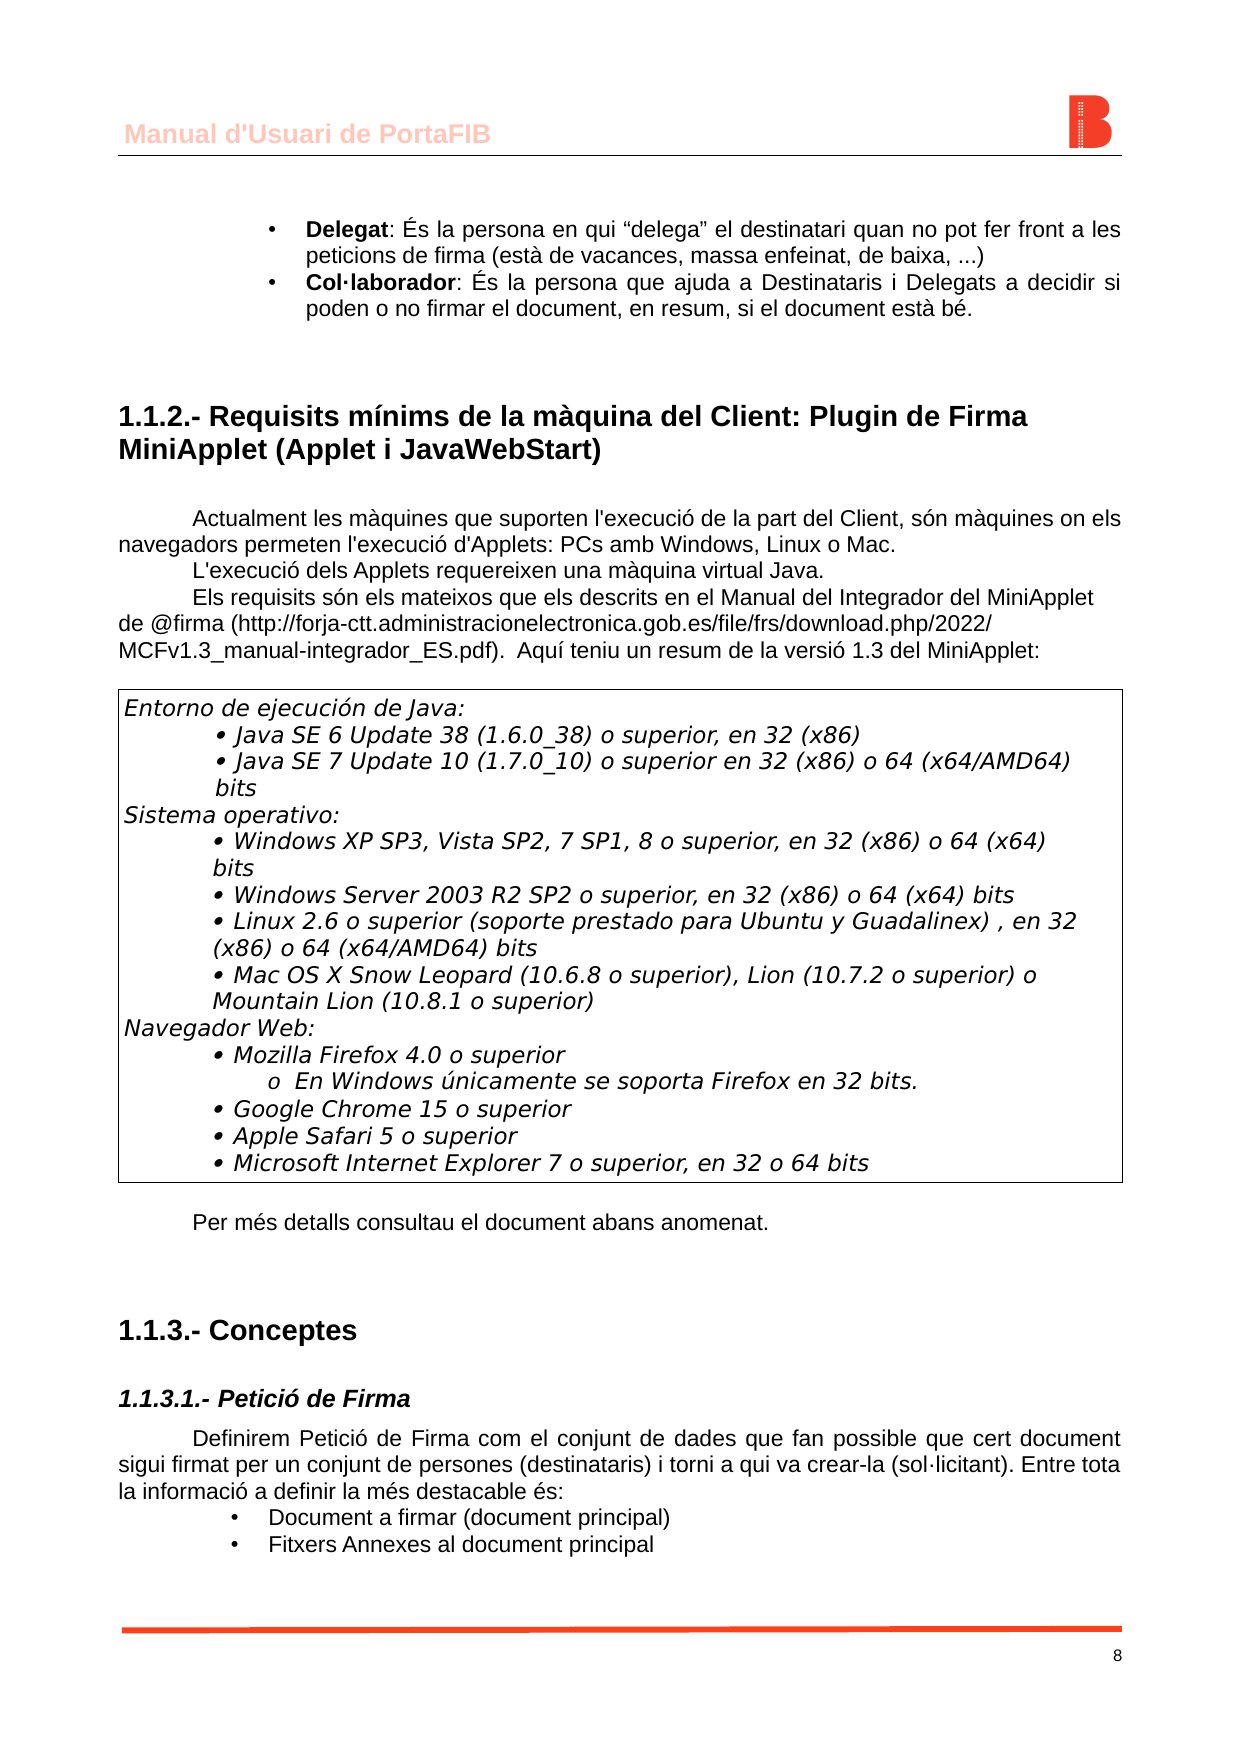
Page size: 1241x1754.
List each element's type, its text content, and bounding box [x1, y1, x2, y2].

text Per més detalls consultau el document abans anomenat. [118, 1209, 1122, 1235]
subtitle Conceptes [118, 1313, 1122, 1346]
list Document a firmar (document principal) [231, 1504, 1122, 1531]
subtitle Requisits mínims de la màquina del Client: Plugin de Firma MiniApplet (Applet i JavaWebStart) [118, 399, 1122, 466]
text Definirem Petició de Firma com el conjunt de dades que fan possible que cert document sigui firmat per un conjunt de persones (destinataris) i torni a qui va crear-la (sol·licitant). Entre tota la informació a definir la més destacable és: [118, 1425, 1122, 1504]
list Col·laborador: És la persona que ajuda a Destinataris i Delegats a decidir si poden o no firmar el document, en resum, si el document està bé. [268, 268, 1122, 321]
subtitle Petició de Firma [118, 1384, 1122, 1413]
table_header Entorno de ejecución de Java: · Java SE 6 Update 38 (1.6.0_38) o superior, en 32 (x86) · Java SE 7 Update 10 (1.7.0_10) o superior en 32 (x86) o 64 (x64/AMD64) bits Sistema operativo: · Windows XP SP3, Vista SP2, 7 SP1, 8 o superior, en 32 (x86) o 64 (x64) bits · Windows Server 2003 R2 SP2 o superior, en 32 (x86) o 64 (x64) bits · Linux 2.6 o superior (soporte prestado para Ubuntu y Guadalinex) , en 32 (x86) o 64 (x64/AMD64) bits · Mac OS X Snow Leopard (10.6.8 o superior), Lion (10.7.2 o superior) o Mountain Lion (10.8.1 o superior) Navegador Web: · Mozilla Firefox 4.0 o superior o En Windows únicamente se soporta Firefox en 32 bits. · Google Chrome 15 o superior · Apple Safari 5 o superior · Microsoft Internet Explorer 7 o superior, en 32 o 64 bits [119, 690, 1122, 1182]
text L'execució dels Applets requereixen una màquina virtual Java. [118, 557, 1122, 584]
list Fitxers Annexes al document principal [231, 1531, 1122, 1557]
picture [1063, 94, 1117, 150]
text Actualment les màquines que suporten l'execució de la part del Client, són màquines on els navegadors permeten l'execució d'Applets: PCs amb Windows, Linux o Mac. [118, 505, 1122, 557]
list Delegat: És la persona en qui “delega” el destinatari quan no pot fer front a les peticions de firma (està de vacances, massa enfeinat, de baixa, ...) [268, 216, 1122, 268]
text Els requisits són els mateixos que els descrits en el Manual del Integrador del MiniApplet de @firma (http://forja-ctt.administracionelectronica.gob.es/file/frs/download.php/2022/MCFv1.3_manual-integrador_ES.pdf). Aquí teniu un resum de la versió 1.3 del MiniApplet: [118, 584, 1122, 663]
